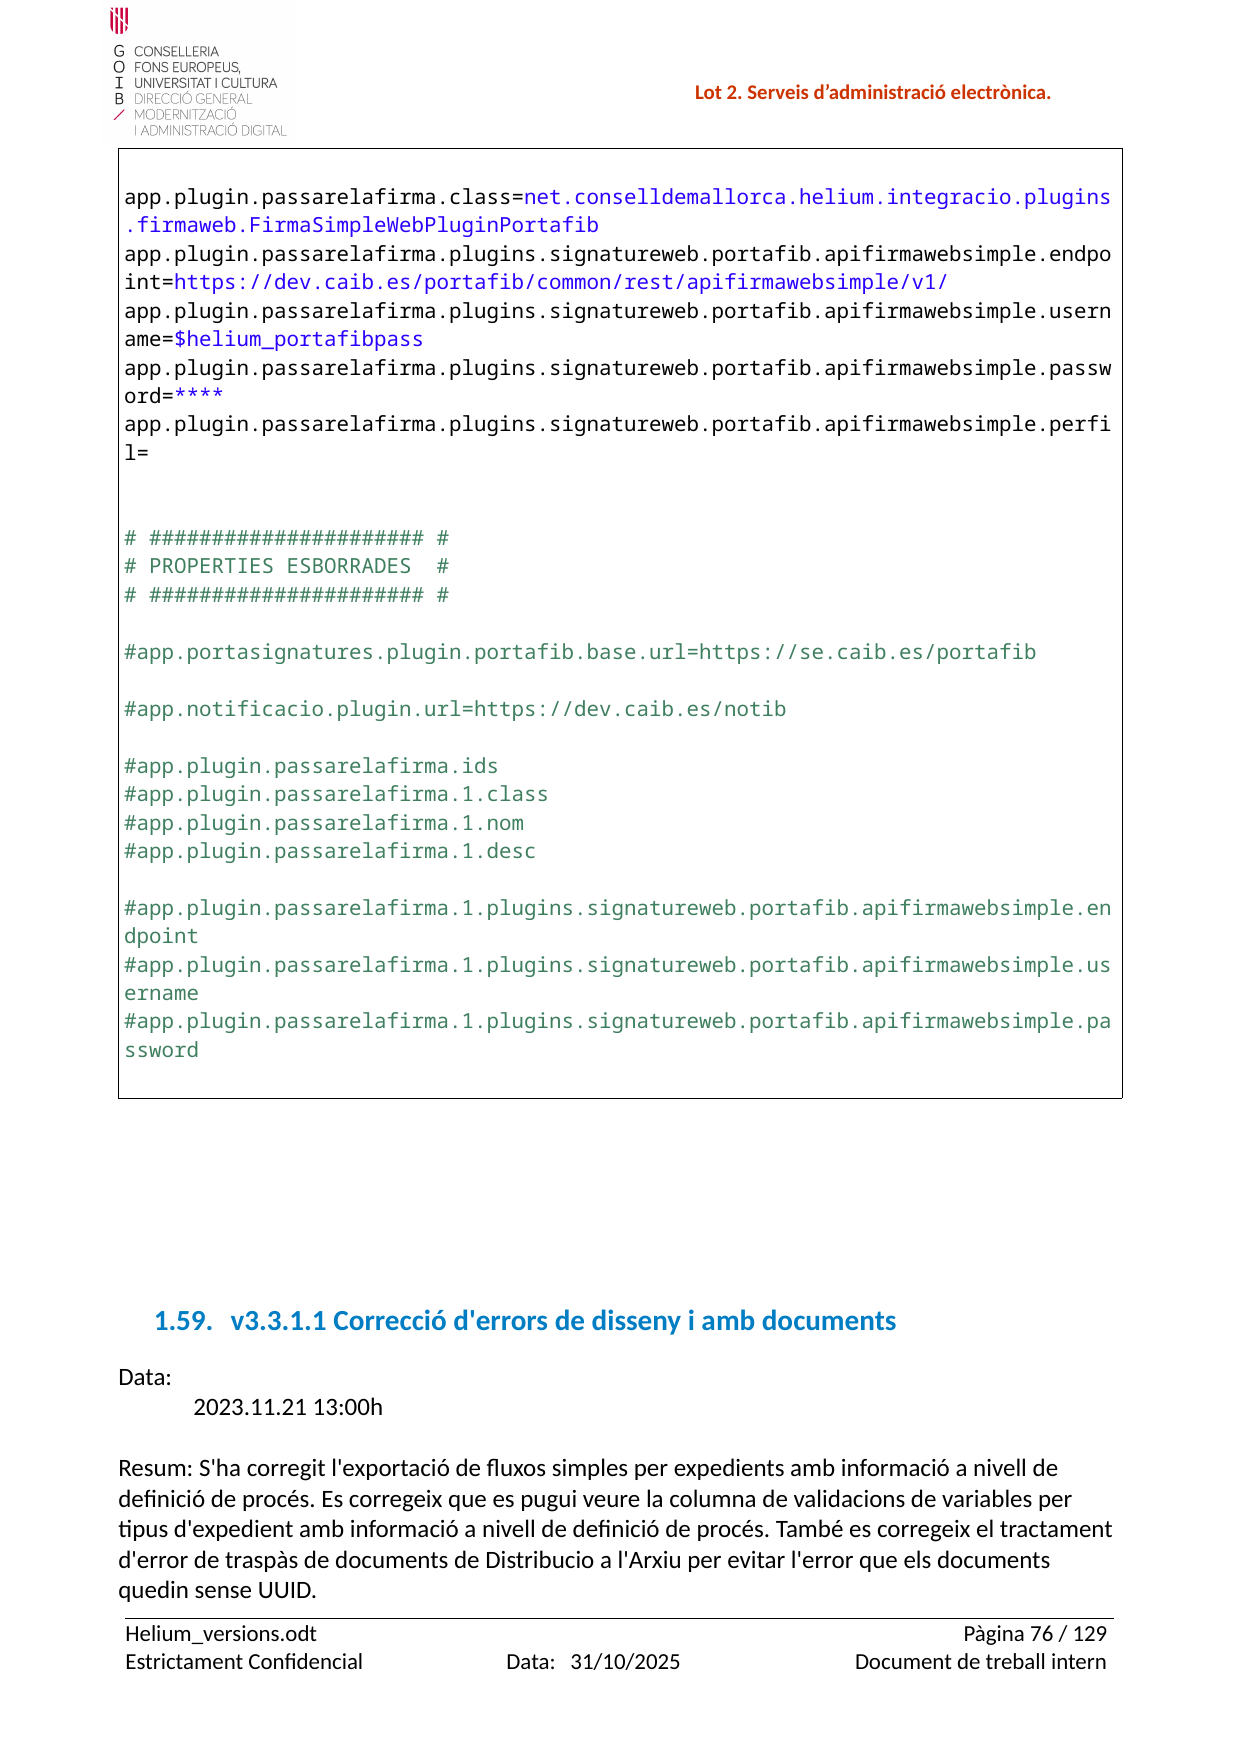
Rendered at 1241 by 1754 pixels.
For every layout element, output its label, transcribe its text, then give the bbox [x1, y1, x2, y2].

text Data: [118, 1361, 1122, 1391]
text 2023.11.21 13:00h [118, 1391, 1122, 1422]
picture [100, 0, 297, 144]
subtitle v3.3.1.1 Correcció d'errors de disseny i amb documents [153, 1302, 1122, 1337]
text Resum: S'ha corregit l'exportació de fluxos simples per expedients amb informació a nivell de definició de procés. Es corregeix que es pugui veure la columna de validacions de variables per tipus d'expedient amb informació a nivell de definició de procés. També es corregeix el tractament d'error de traspàs de documents de Distribucio a l'Arxiu per evitar l'error que els documents quedin sense UUID. [118, 1452, 1122, 1605]
table_header app.plugin.passarelafirma.class=net.conselldemallorca.helium.integracio.plugins.firmaweb.FirmaSimpleWebPluginPortafib app.plugin.passarelafirma.plugins.signatureweb.portafib.apifirmawebsimple.endpoint=https://dev.caib.es/portafib/common/rest/apifirmawebsimple/v1/ app.plugin.passarelafirma.plugins.signatureweb.portafib.apifirmawebsimple.username=$helium_portafibpass app.plugin.passarelafirma.plugins.signatureweb.portafib.apifirmawebsimple.password=**** app.plugin.passarelafirma.plugins.signatureweb.portafib.apifirmawebsimple.perfil= # ###################### # # PROPERTIES ESBORRADES # # ###################### # #app.portasignatures.plugin.portafib.base.url=https://se.caib.es/portafib #app.notificacio.plugin.url=https://dev.caib.es/notib #app.plugin.passarelafirma.ids #app.plugin.passarelafirma.1.class #app.plugin.passarelafirma.1.nom #app.plugin.passarelafirma.1.desc #app.plugin.passarelafirma.1.plugins.signatureweb.portafib.apifirmawebsimple.endpoint #app.plugin.passarelafirma.1.plugins.signatureweb.portafib.apifirmawebsimple.username #app.plugin.passarelafirma.1.plugins.signatureweb.portafib.apifirmawebsimple.password [119, 149, 1122, 1098]
